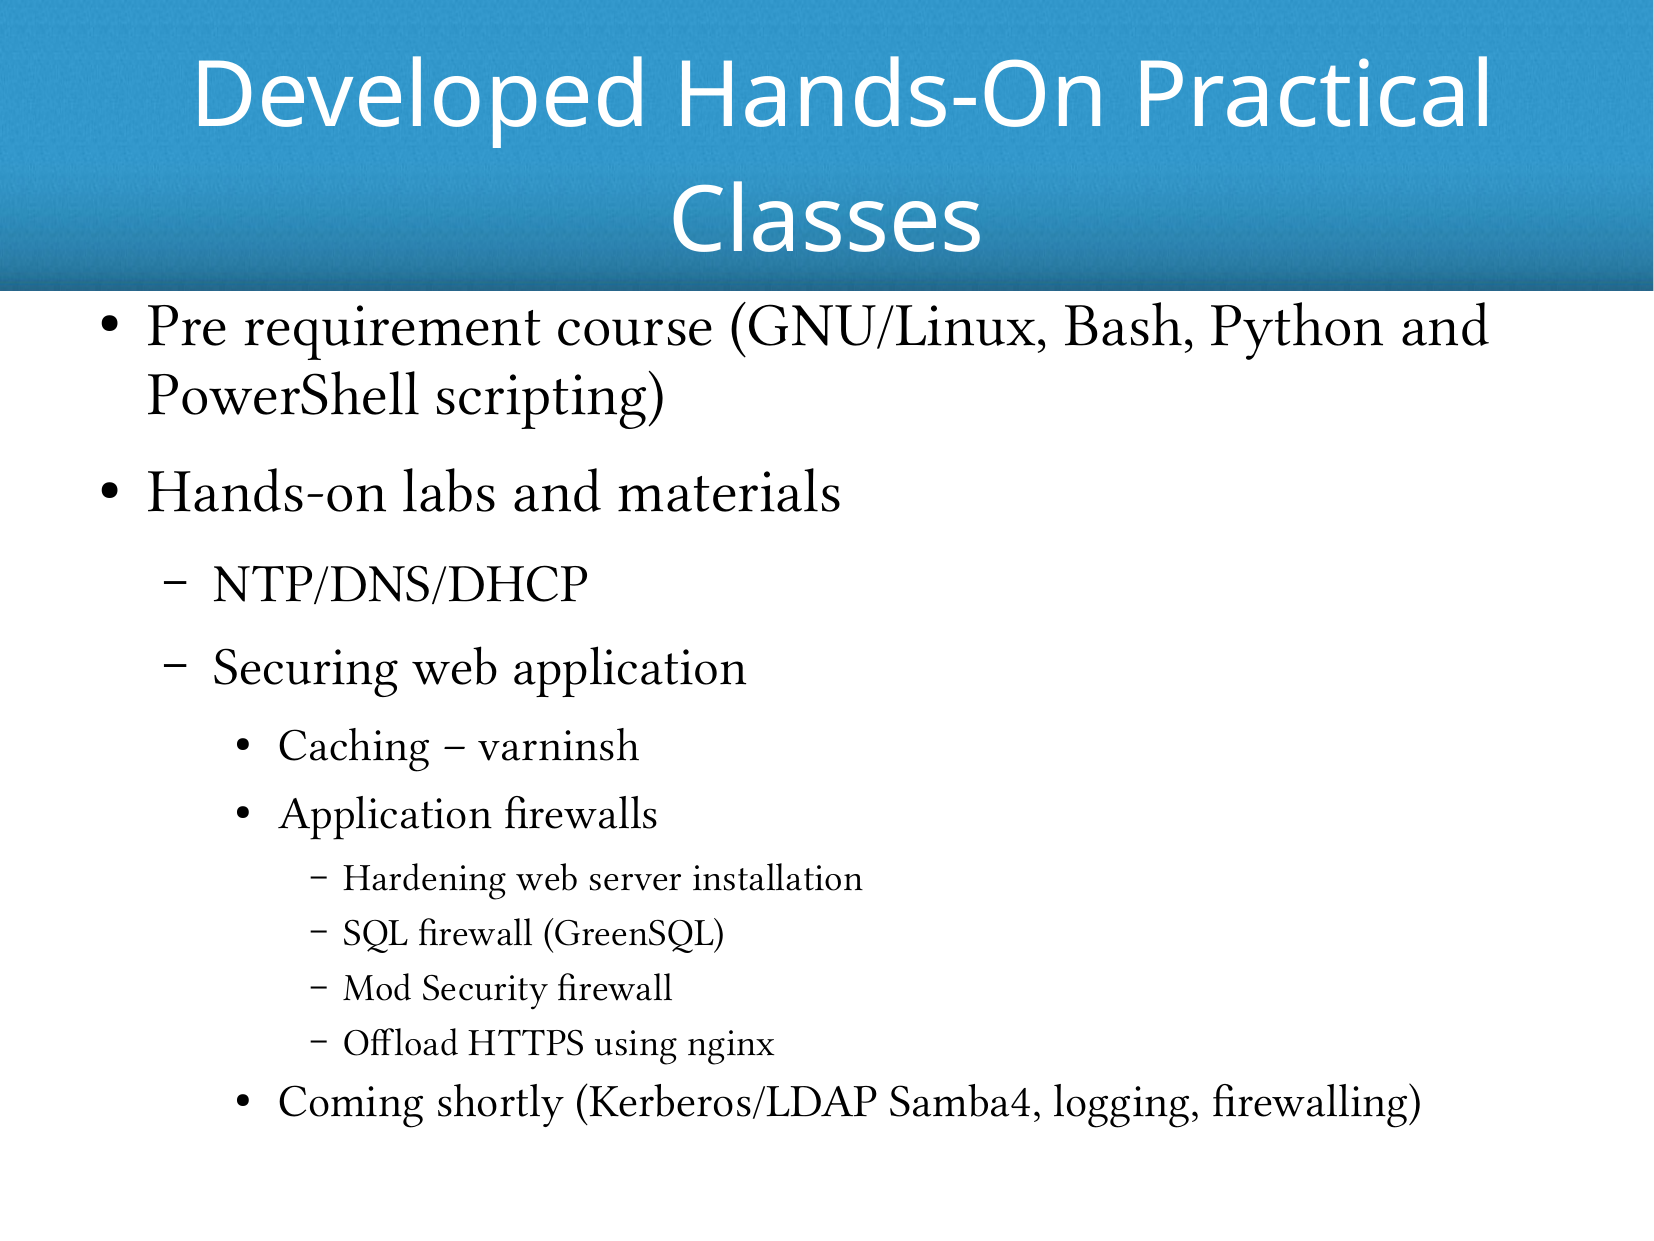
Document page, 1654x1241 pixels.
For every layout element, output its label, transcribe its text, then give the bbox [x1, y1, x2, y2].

list Pre requirement course (GNU/Linux, Bash, Python and PowerShell scripting) Hands-on labs and materials NTP/DNS/DHCP Securing web application Caching – varninsh Application firewalls Hardening web server installation SQL firewall (GreenSQL) Mod Security firewall Offload HTTPS using nginx Coming shortly (Kerberos/LDAP Samba4, logging, firewalling) [82, 290, 1538, 1134]
title Developed Hands-On Practical Classes [82, 48, 1571, 258]
picture [0, 0, 1654, 291]
